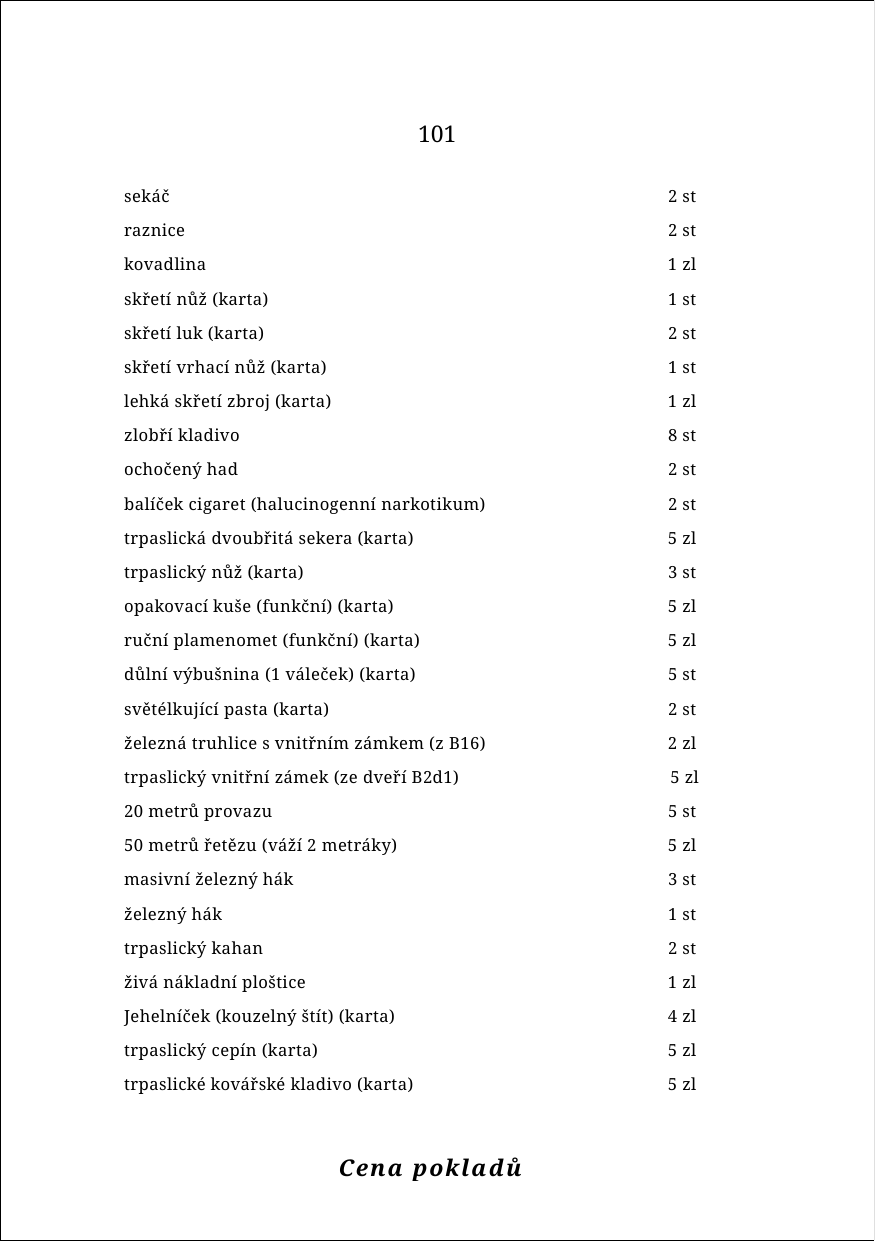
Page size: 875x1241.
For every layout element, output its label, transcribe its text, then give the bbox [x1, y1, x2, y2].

table_cell 2 st [608, 691, 756, 726]
table_cell 2 st [608, 213, 756, 247]
table_cell důlní výbušnina (1 váleček) (karta) [118, 657, 608, 691]
table_cell Jehelníček (kouzelný štít) (karta) [118, 999, 608, 1033]
table_cell balíček cigaret (halucinogenní narkotikum) [118, 486, 608, 521]
table_cell 1 st [608, 281, 756, 316]
table_cell 2 st [608, 316, 756, 350]
table_cell 4 zl [608, 999, 756, 1033]
table_cell 5 zl [608, 521, 756, 555]
table_cell 2 st [608, 179, 756, 213]
table_cell 2 st [608, 486, 756, 521]
table_cell ochočený had [118, 452, 608, 486]
table_cell trpaslický vnitřní zámek (ze dveří B2d1) [118, 760, 608, 794]
table_cell 3 st [608, 862, 756, 896]
table_cell ruční plamenomet (funkční) (karta) [118, 623, 608, 657]
table_cell živá nákladní ploštice [118, 965, 608, 999]
table_cell železná truhlice s vnitřním zámkem (z B16) [118, 726, 608, 760]
table_cell 5 zl [608, 1067, 756, 1101]
table_cell skřetí luk (karta) [118, 316, 608, 350]
table_cell světélkující pasta (karta) [118, 691, 608, 726]
table_cell 50 metrů řetězu (váží 2 metráky) [118, 828, 608, 862]
table_cell trpaslický nůž (karta) [118, 555, 608, 589]
table_cell trpaslický cepín (karta) [118, 1033, 608, 1067]
table_cell 1 st [608, 350, 756, 384]
table_cell 5 st [608, 794, 756, 828]
table_cell 20 metrů provazu [118, 794, 608, 828]
table_cell trpaslický kahan [118, 931, 608, 965]
table_cell 5 zl [608, 1033, 756, 1067]
table_cell 1 zl [608, 384, 756, 418]
table_cell 1 zl [608, 965, 756, 999]
table_cell 1 st [608, 896, 756, 931]
table_cell 5 zl [608, 589, 756, 623]
table_cell skřetí nůž (karta) [118, 281, 608, 316]
table_cell železný hák [118, 896, 608, 931]
table_cell opakovací kuše (funkční) (karta) [118, 589, 608, 623]
table_cell raznice [118, 213, 608, 247]
table_cell lehká skřetí zbroj (karta) [118, 384, 608, 418]
table_cell 5 zl [608, 828, 756, 862]
table_cell 5 zl [608, 760, 756, 794]
table_cell 8 st [608, 418, 756, 452]
table_cell 5 zl [608, 623, 756, 657]
table_cell trpaslická dvoubřitá sekera (karta) [118, 521, 608, 555]
table_cell 2 st [608, 452, 756, 486]
table_cell 3 st [608, 555, 756, 589]
table_cell sekáč [118, 179, 608, 213]
table_cell 2 zl [608, 726, 756, 760]
table_cell kovadlina [118, 247, 608, 281]
table_cell skřetí vrhací nůž (karta) [118, 350, 608, 384]
table_cell masivní železný hák [118, 862, 608, 896]
table_cell 5 st [608, 657, 756, 691]
table_cell trpaslické kovářské kladivo (karta) [118, 1067, 608, 1101]
table_cell zlobří kladivo [118, 418, 608, 452]
table_cell 1 zl [608, 247, 756, 281]
table_cell 2 st [608, 931, 756, 965]
